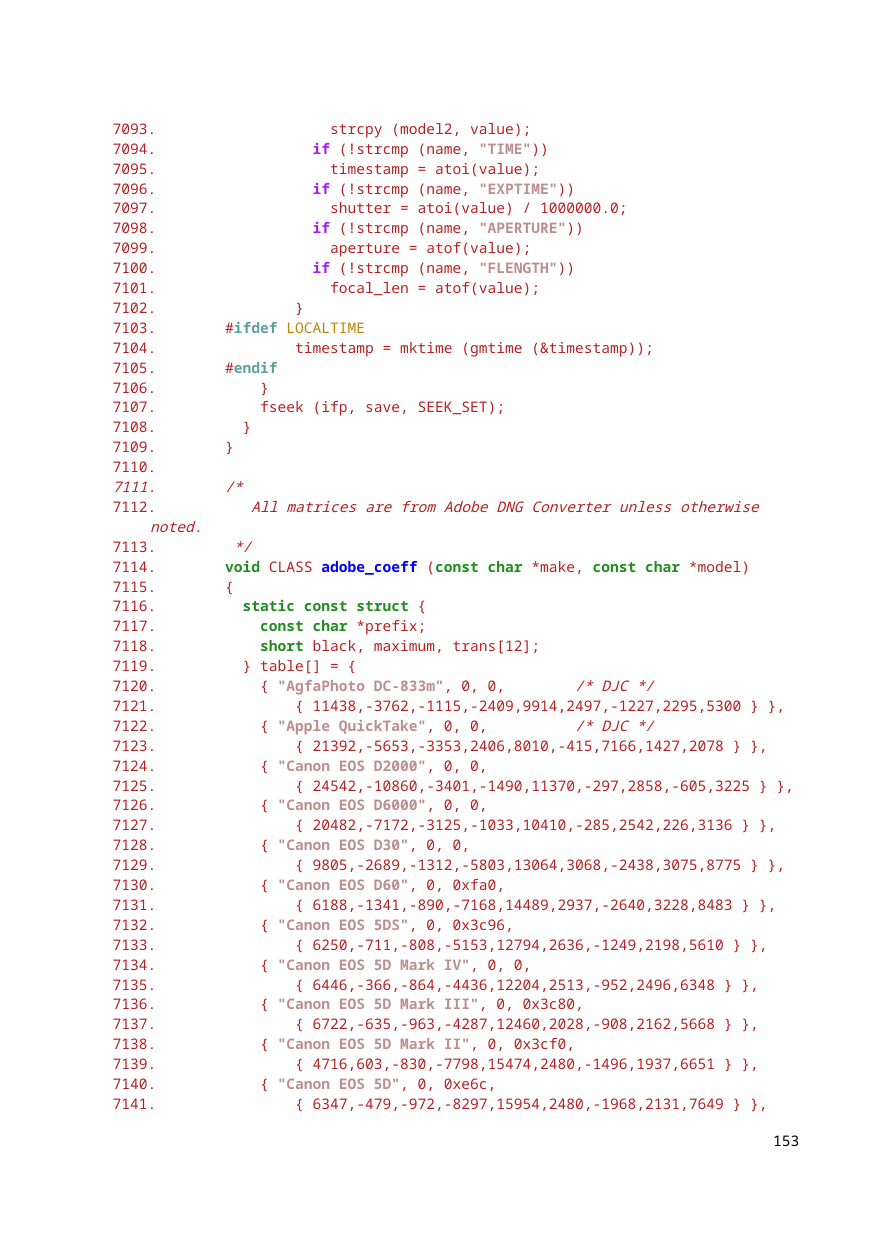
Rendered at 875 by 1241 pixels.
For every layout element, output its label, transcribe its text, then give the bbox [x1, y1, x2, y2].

list /* [112, 477, 799, 497]
list { "AgfaPhoto DC-833m", 0, 0, /* DJC */ [112, 676, 799, 696]
list { "Canon EOS D2000", 0, 0, [112, 755, 799, 775]
list #endif [112, 357, 799, 377]
list */ [112, 537, 799, 556]
list { 20482,-7172,-3125,-1033,10410,-285,2542,226,3136 } }, [112, 815, 799, 835]
list { "Canon EOS 5DS", 0, 0x3c96, [112, 914, 799, 934]
list #ifdef LOCALTIME [112, 318, 799, 338]
list if (!strcmp (name, "TIME")) [112, 139, 799, 158]
list { 21392,-5653,-3353,2406,8010,-415,7166,1427,2078 } }, [112, 736, 799, 755]
list timestamp = atoi(value); [112, 158, 799, 178]
list { "Canon EOS D60", 0, 0xfa0, [112, 875, 799, 895]
list { "Apple QuickTake", 0, 0, /* DJC */ [112, 716, 799, 736]
list { "Canon EOS D6000", 0, 0, [112, 795, 799, 815]
list { 9805,-2689,-1312,-5803,13064,3068,-2438,3075,8775 } }, [112, 855, 799, 875]
list if (!strcmp (name, "APERTURE")) [112, 218, 799, 238]
list const char *prefix; [112, 616, 799, 636]
list { 24542,-10860,-3401,-1490,11370,-297,2858,-605,3225 } }, [112, 775, 799, 795]
list } [112, 298, 799, 318]
list { 6446,-366,-864,-4436,12204,2513,-952,2496,6348 } }, [112, 974, 799, 994]
list strcpy (model2, value); [112, 119, 799, 139]
list { 6250,-711,-808,-5153,12794,2636,-1249,2198,5610 } }, [112, 934, 799, 954]
list { 11438,-3762,-1115,-2409,9914,2497,-1227,2295,5300 } }, [112, 696, 799, 716]
list { "Canon EOS 5D Mark III", 0, 0x3c80, [112, 994, 799, 1014]
list { "Canon EOS 5D Mark IV", 0, 0, [112, 954, 799, 974]
list timestamp = mktime (gmtime (&timestamp)); [112, 338, 799, 357]
list { 6188,-1341,-890,-7168,14489,2937,-2640,3228,8483 } }, [112, 895, 799, 914]
list static const struct { [112, 596, 799, 616]
list short black, maximum, trans[12]; [112, 636, 799, 656]
list shutter = atoi(value) / 1000000.0; [112, 198, 799, 218]
list } [112, 437, 799, 457]
list All matrices are from Adobe DNG Converter unless otherwise noted. [112, 497, 799, 537]
list { 4716,603,-830,-7798,15474,2480,-1496,1937,6651 } }, [112, 1054, 799, 1074]
list { "Canon EOS 5D", 0, 0xe6c, [112, 1074, 799, 1094]
list void CLASS adobe_coeff (const char *make, const char *model) [112, 556, 799, 576]
list if (!strcmp (name, "FLENGTH")) [112, 258, 799, 278]
list { 6722,-635,-963,-4287,12460,2028,-908,2162,5668 } }, [112, 1014, 799, 1034]
list } table[] = { [112, 656, 799, 676]
list focal_len = atof(value); [112, 278, 799, 298]
list { 6347,-479,-972,-8297,15954,2480,-1968,2131,7649 } }, [112, 1094, 799, 1113]
list { "Canon EOS D30", 0, 0, [112, 835, 799, 855]
list } [112, 417, 799, 437]
list aperture = atof(value); [112, 238, 799, 258]
list { "Canon EOS 5D Mark II", 0, 0x3cf0, [112, 1034, 799, 1054]
list } [112, 377, 799, 397]
list { [112, 576, 799, 596]
list fseek (ifp, save, SEEK_SET); [112, 397, 799, 417]
list if (!strcmp (name, "EXPTIME")) [112, 178, 799, 198]
